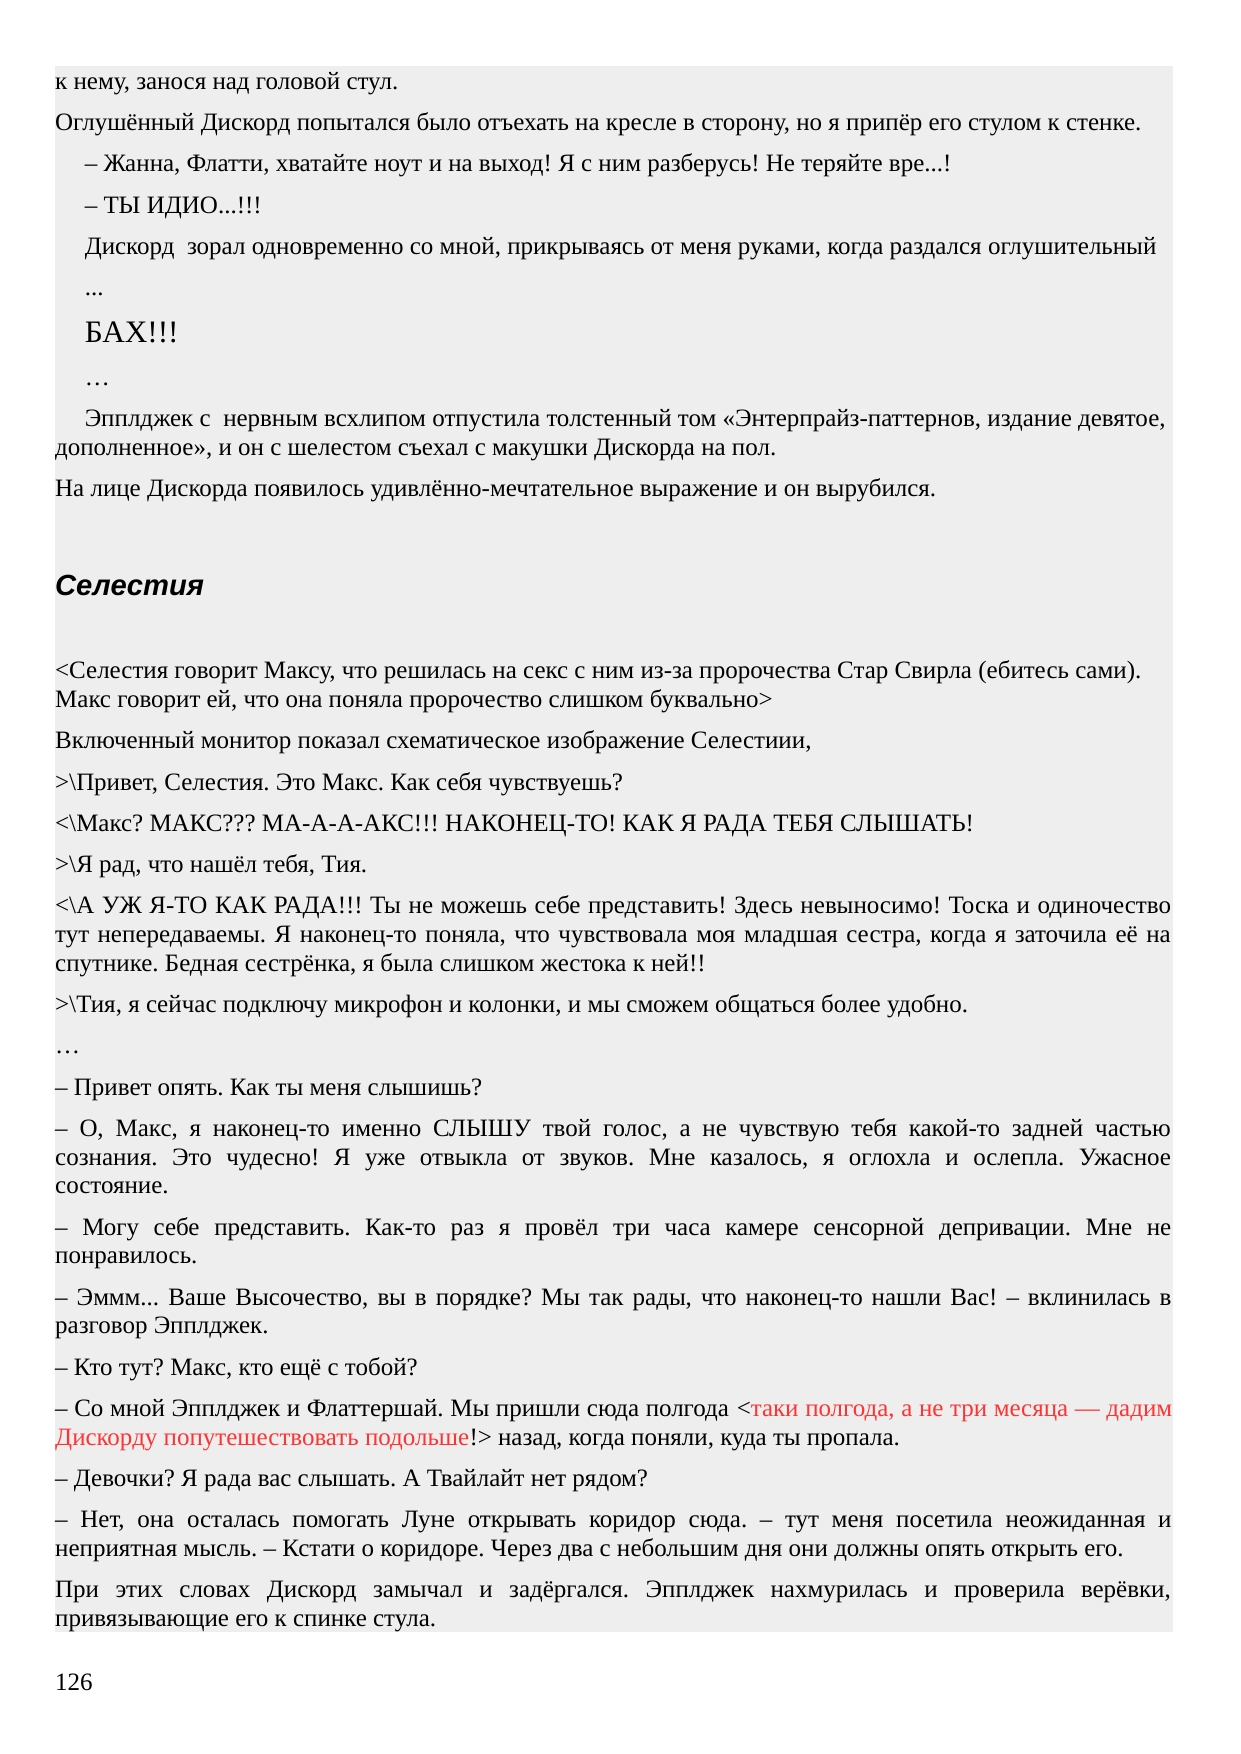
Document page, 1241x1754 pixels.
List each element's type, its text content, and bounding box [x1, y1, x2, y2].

text – Привет опять. Как ты меня слышишь? [55, 1072, 1173, 1101]
text >\Привет, Селестия. Это Макс. Как себя чувствуешь? [55, 767, 1173, 796]
text На лице Дискорда появилось удивлённо-мечтательное выражение и он вырубился. [55, 473, 1173, 502]
text – Девочки? Я рада вас слышать. А Твайлайт нет рядом? [55, 1463, 1173, 1492]
text ... [55, 272, 1173, 301]
text – Эммм... Ваше Высочество, вы в порядке? Мы так рады, что наконец-то нашли Вас! – вклинилась в разговор Эпплджек. [55, 1282, 1173, 1339]
text Эпплджек с нервным всхлипом отпустила толстенный том «Энтерпрайз-паттернов, издание девятое, дополненное», и он с шелестом съехал с макушки Дискорда на пол. [55, 403, 1173, 461]
text – Могу себе представить. Как-то раз я провёл три часа камере сенсорной депривации. Мне не понравилось. [55, 1212, 1173, 1269]
text … [55, 1031, 1173, 1059]
text <\А УЖ Я-ТО КАК РАДА!!! Ты не можешь себе представить! Здесь невыносимо! Тоска и одиночество тут непередаваемы. Я наконец-то поняла, что чувствовала моя младшая сестра, когда я заточила её на спутнике. Бедная сестрёнка, я была слишком жестока к ней!! [55, 891, 1173, 977]
text Оглушённый Дискорд попытался было отъехать на кресле в сторону, но я припёр его стулом к стенке. [55, 107, 1173, 136]
text Включенный монитор показал схематическое изображение Селестиии, [55, 726, 1173, 754]
subtitle Селестия [55, 568, 1173, 602]
text – ТЫ ИДИО...!!! [55, 190, 1173, 218]
text Дискорд зорал одновременно со мной, прикрываясь от меня руками, когда раздался оглушительный [55, 231, 1173, 260]
text При этих словах Дискорд замычал и задёргался. Эпплджек нахмурилась и проверила верёвки, привязывающие его к спинке стула. [55, 1574, 1173, 1632]
text <\Макс? МАКС??? МА-А-А-АКС!!! НАКОНЕЦ-ТО! КАК Я РАДА ТЕБЯ СЛЫШАТЬ! [55, 808, 1173, 837]
text … [55, 362, 1173, 391]
text – Кто тут? Макс, кто ещё с тобой? [55, 1352, 1173, 1381]
text – Со мной Эпплджек и Флаттершай. Мы пришли сюда полгода <таки полгода, а не три месяца — дадим Дискорду попутешествовать подольше!> назад, когда поняли, куда ты пропала. [55, 1393, 1173, 1451]
text – Жанна, Флатти, хватайте ноут и на выход! Я с ним разберусь! Не теряйте вре...! [55, 148, 1173, 177]
text >\Тия, я сейчас подключу микрофон и колонки, и мы сможем общаться более удобно. [55, 989, 1173, 1018]
text <Селестия говорит Максу, что решилась на секс с ним из-за пророчества Стар Свирла (ебитесь сами). Макс говорит ей, что она поняла пророчество слишком буквально> [55, 656, 1173, 713]
text – Нет, она осталась помогать Луне открывать коридор сюда. – тут меня посетила неожиданная и неприятная мысль. – Кстати о коридоре. Через два с небольшим дня они должны опять открыть его. [55, 1504, 1173, 1562]
text – О, Макс, я наконец-то именно СЛЫШУ твой голос, а не чувствую тебя какой-то задней частью сознания. Это чудесно! Я уже отвыкла от звуков. Мне казалось, я оглохла и ослепла. Ужасное состояние. [55, 1113, 1173, 1199]
text БАХ!!! [55, 313, 1173, 349]
text >\Я рад, что нашёл тебя, Тия. [55, 849, 1173, 878]
list к нему, занося над головой стул. [55, 66, 1173, 95]
